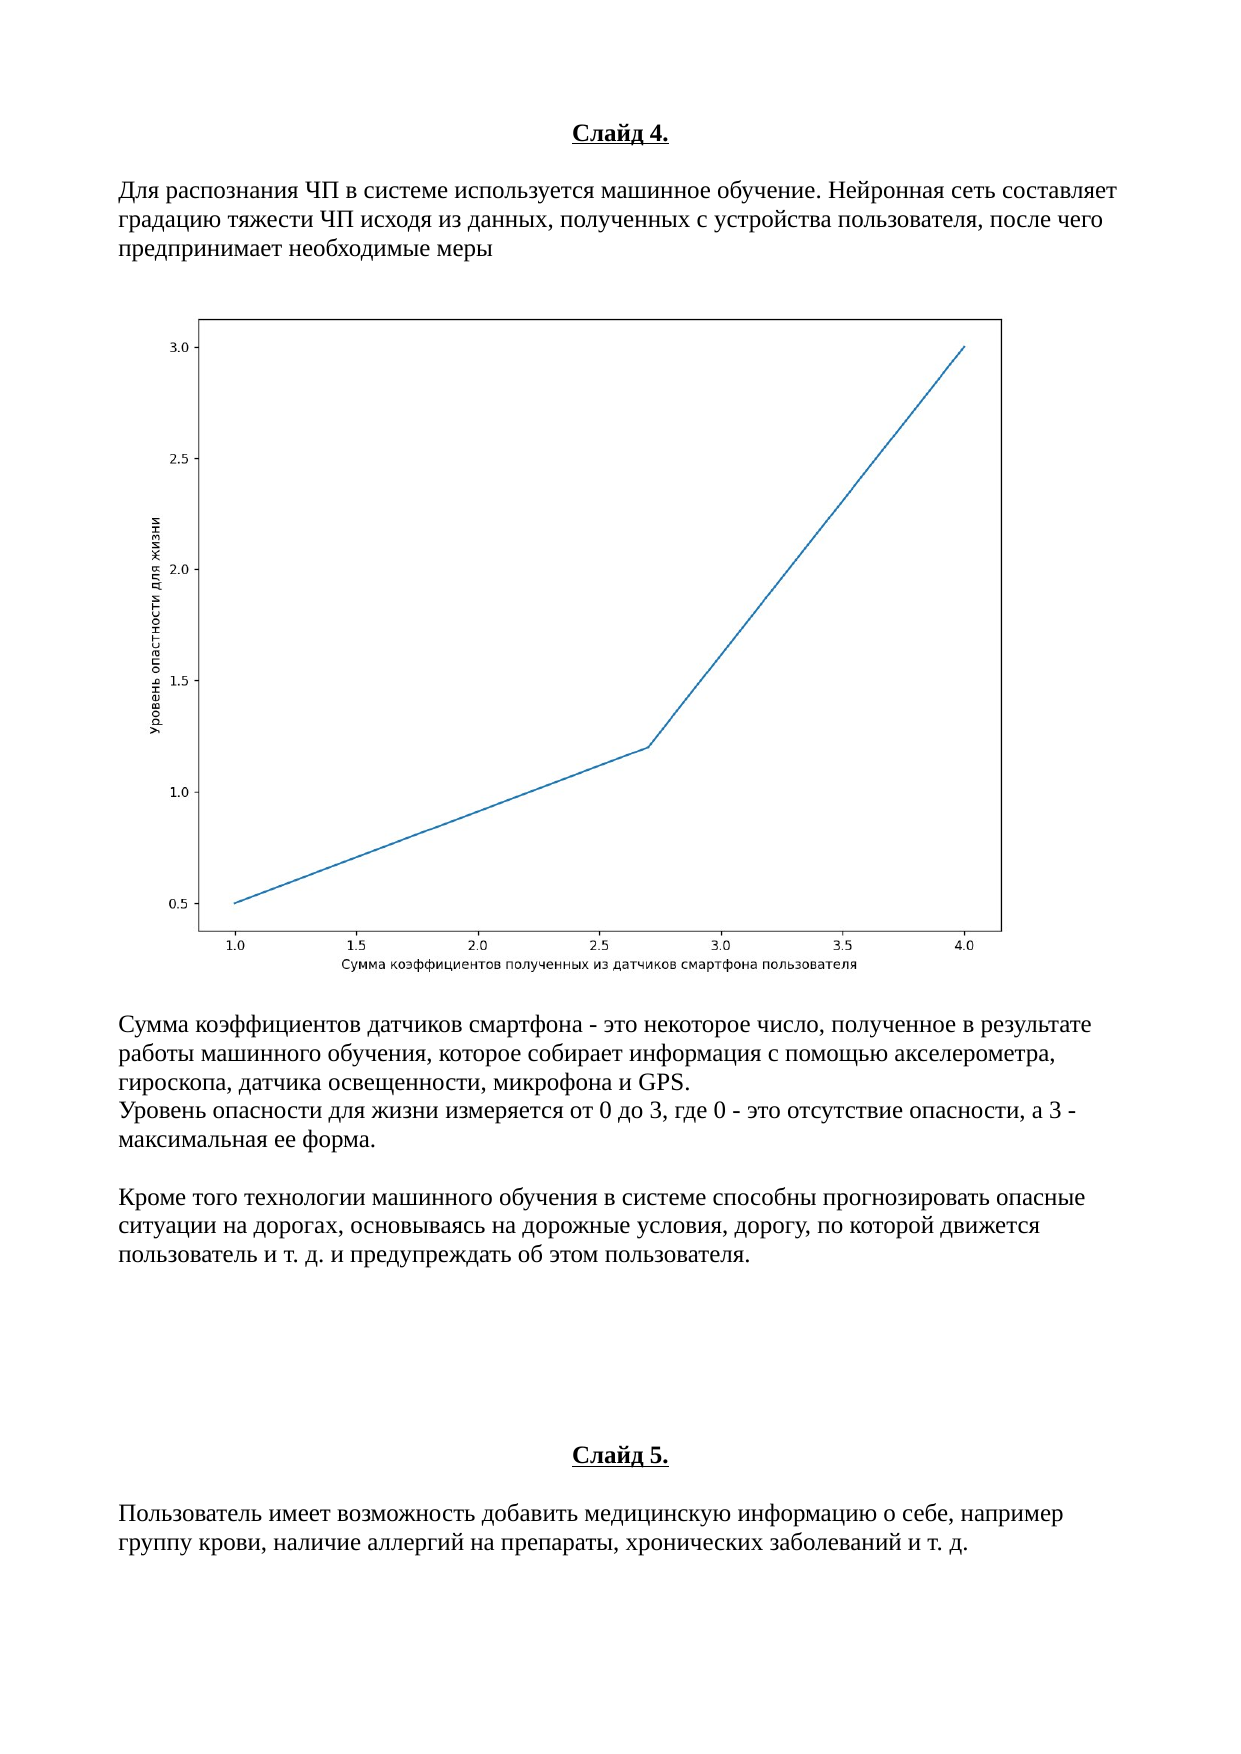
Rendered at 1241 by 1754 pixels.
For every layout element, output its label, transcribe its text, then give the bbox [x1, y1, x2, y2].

text Кроме того технологии машинного обучения в системе способны прогнозировать опасные ситуации на дорогах, основываясь на дорожные условия, дорогу, по которой движется пользователь и т. д. и предупреждать об этом пользователя. [118, 1182, 1122, 1268]
text Слайд 4. [118, 118, 1122, 147]
text Пользователь имеет возможность добавить медицинскую информацию о себе, например группу крови, наличие аллергий на препараты, хронических заболеваний и т. д. [118, 1498, 1122, 1556]
picture [133, 280, 1032, 988]
text Уровень опасности для жизни измеряется от 0 до 3, где 0 - это отсутствие опасности, а 3 - максимальная ее форма. [118, 1096, 1122, 1153]
text Для распознания ЧП в системе используется машинное обучение. Нейронная сеть составляет градацию тяжести ЧП исходя из данных, полученных с устройства пользователя, после чего предпринимает необходимые меры [118, 176, 1122, 262]
text Сумма коэффициентов датчиков смартфона - это некоторое число, полученное в результате работы машинного обучения, которое собирает информация с помощью акселерометра, гироскопа, датчика освещенности, микрофона и GPS. [118, 1009, 1122, 1096]
text Слайд 5. [118, 1441, 1122, 1469]
